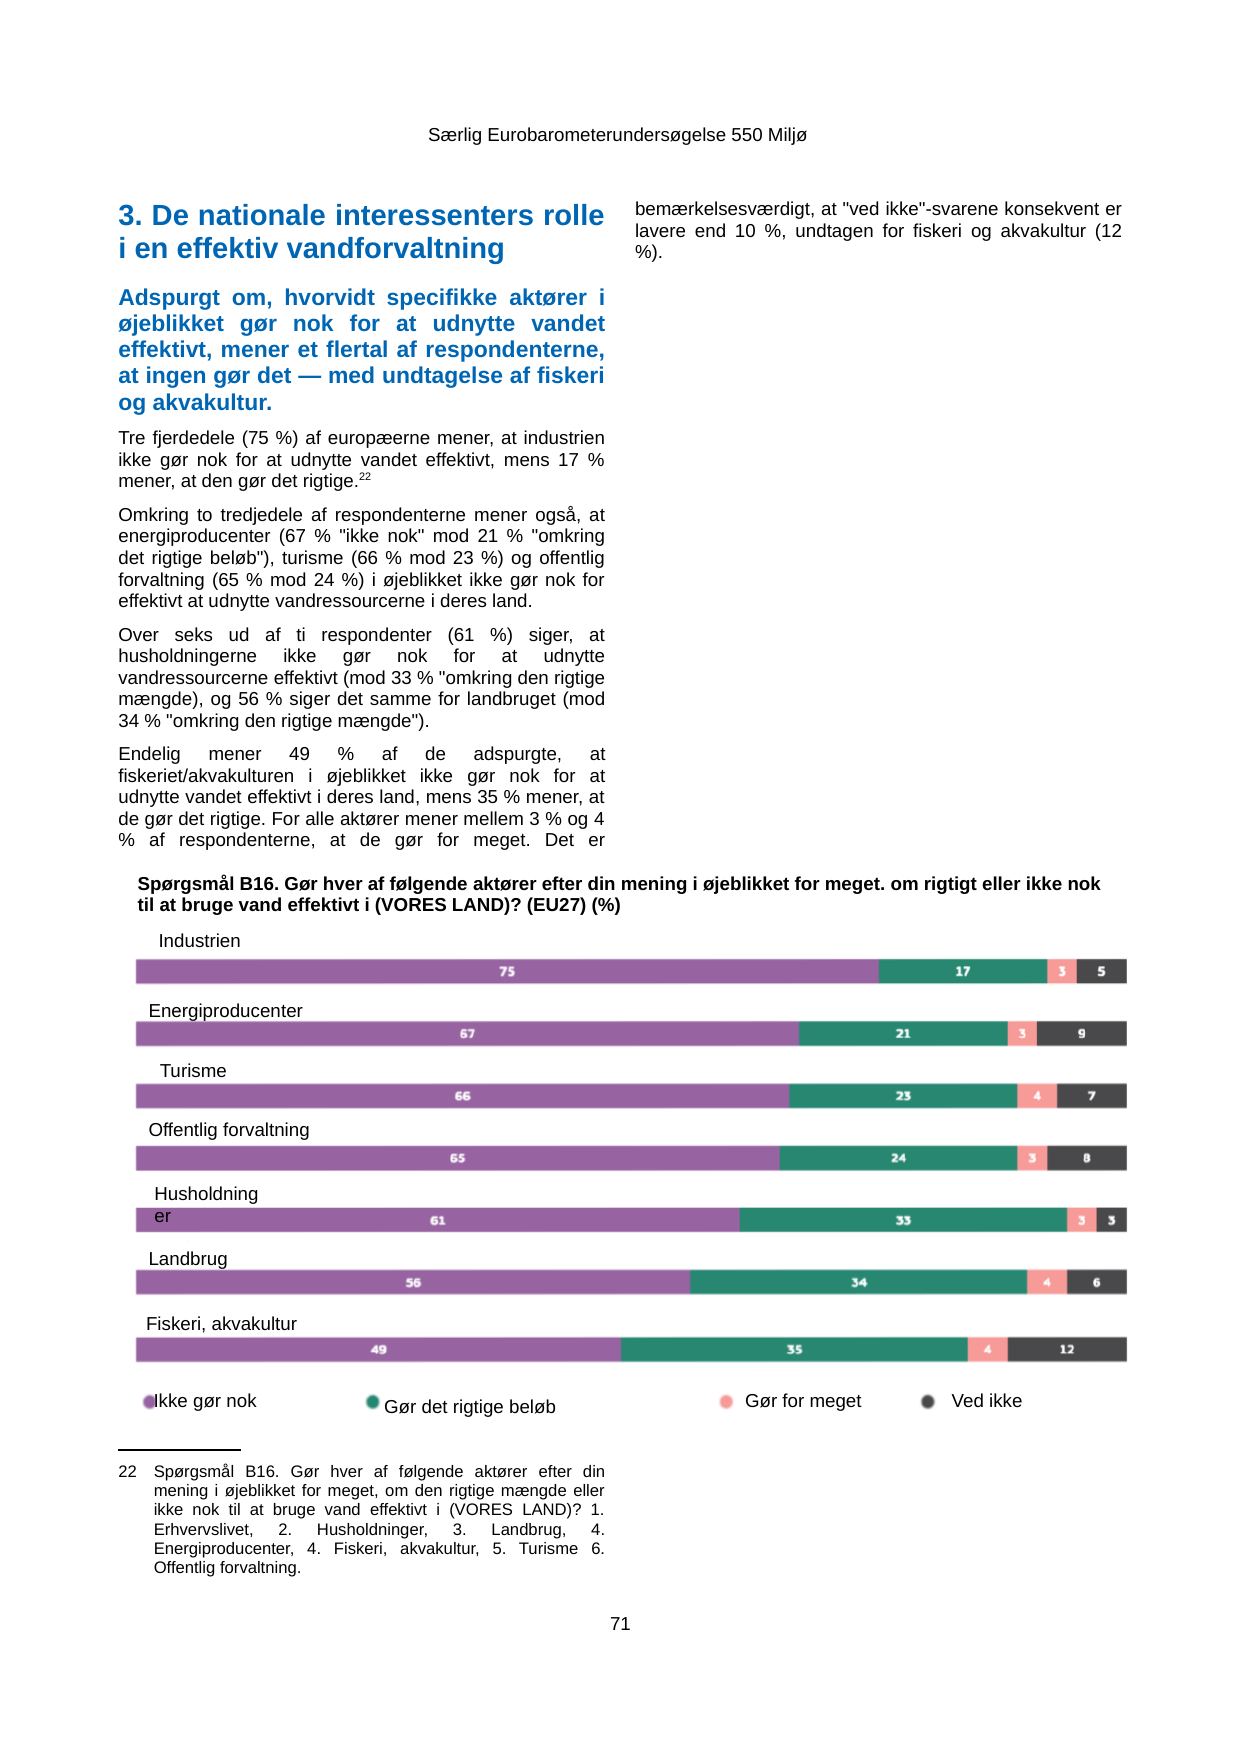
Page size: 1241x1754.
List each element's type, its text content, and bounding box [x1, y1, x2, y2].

picture [133, 1391, 937, 1415]
text Endelig mener 49 % af de adspurgte, at fiskeriet/akvakulturen i øjeblikket ikke gør nok for at udnytte vandet effektivt i deres land, mens 35 % mener, at de gør det rigtige. For alle aktører mener mellem 3 % og 4 % af respondenterne, at de gør for meget. Det er [118, 743, 605, 851]
picture [127, 953, 1132, 1365]
text Adspurgt om, hvorvidt specifikke aktører i øjeblikket gør nok for at udnytte vandet effektivt, mener et flertal af respondenterne, at ingen gør det — med undtagelse af fiskeri og akvakultur. [118, 283, 605, 415]
text Spørgsmål B16. Gør hver af følgende aktører efter din mening i øjeblikket for meget, om den rigtige mængde eller ikke nok til at bruge vand effektivt i (VORES LAND)? 1. Erhvervslivet, 2. Husholdninger, 3. Landbrug, 4. Energiproducenter, 4. Fiskeri, akvakultur, 5. Turisme 6. Offentlig forvaltning. [118, 1462, 605, 1577]
text Omkring to tredjedele af respondenterne mener også, at energiproducenter (67 % "ikke nok" mod 21 % "omkring det rigtige beløb"), turisme (66 % mod 23 %) og offentlig forvaltning (65 % mod 24 %) i øjeblikket ikke gør nok for effektivt at udnytte vandressourcerne i deres land. [118, 504, 605, 611]
text Over seks ud af ti respondenter (61 %) siger, at husholdningerne ikke gør nok for at udnytte vandressourcerne effektivt (mod 33 % "omkring den rigtige mængde), og 56 % siger det samme for landbruget (mod 34 % "omkring den rigtige mængde"). [118, 623, 605, 731]
text bemærkelsesværdigt, at "ved ikke"-svarene konsekvent er lavere end 10 %, undtagen for fiskeri og akvakultur (12 %). [635, 198, 1122, 263]
text Tre fjerdedele (75 %) af europæerne mener, at industrien ikke gør nok for at udnytte vandet effektivt, mens 17 % mener, at den gør det rigtige. [118, 427, 605, 492]
subtitle 3. De nationale interessenters rolle i en effektiv vandforvaltning [118, 198, 605, 265]
